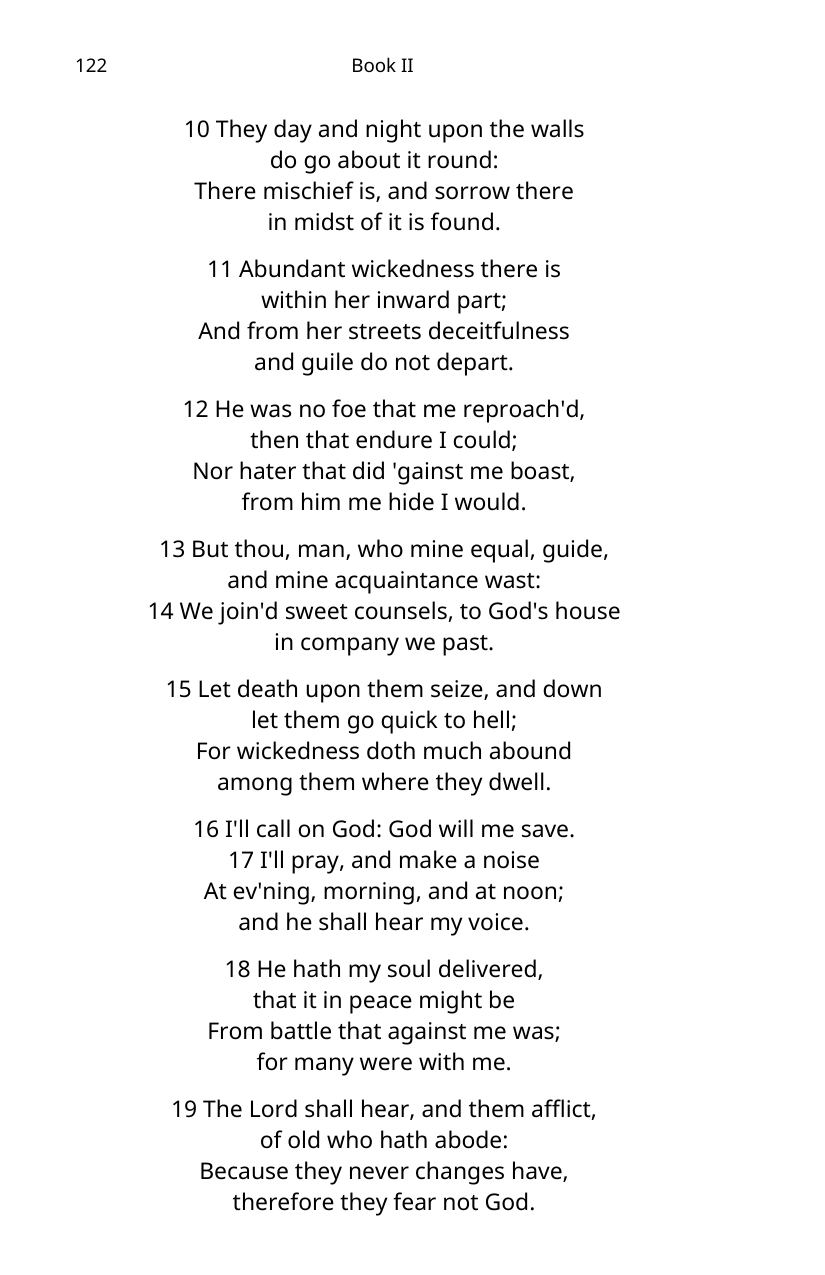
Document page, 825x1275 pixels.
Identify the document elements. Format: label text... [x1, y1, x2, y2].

text 18 He hath my soul delivered, that it in peace might be From battle that against me was; for many were with me. [75, 952, 693, 1077]
text 12 He was no foe that me reproach'd, then that endure I could; Nor hater that did 'gainst me boast, from him me hide I would. [75, 392, 693, 517]
text 15 Let death upon them seize, and down let them go quick to hell; For wickedness doth much abound among them where they dwell. [75, 672, 693, 797]
text 11 Abundant wickedness there is within her inward part; And from her streets deceitfulness and guile do not depart. [75, 252, 693, 377]
text 10 They day and night upon the walls do go about it round: There mischief is, and sorrow there in midst of it is found. [75, 112, 693, 237]
text 19 The Lord shall hear, and them afflict, of old who hath abode: Because they never changes have, therefore they fear not God. [75, 1092, 693, 1217]
text 16 I'll call on God: God will me save. 17 I'll pray, and make a noise At ev'ning, morning, and at noon; and he shall hear my voice. [75, 812, 693, 937]
text 13 But thou, man, who mine equal, guide, and mine acquaintance wast: 14 We join'd sweet counsels, to God's house in company we past. [75, 532, 693, 657]
